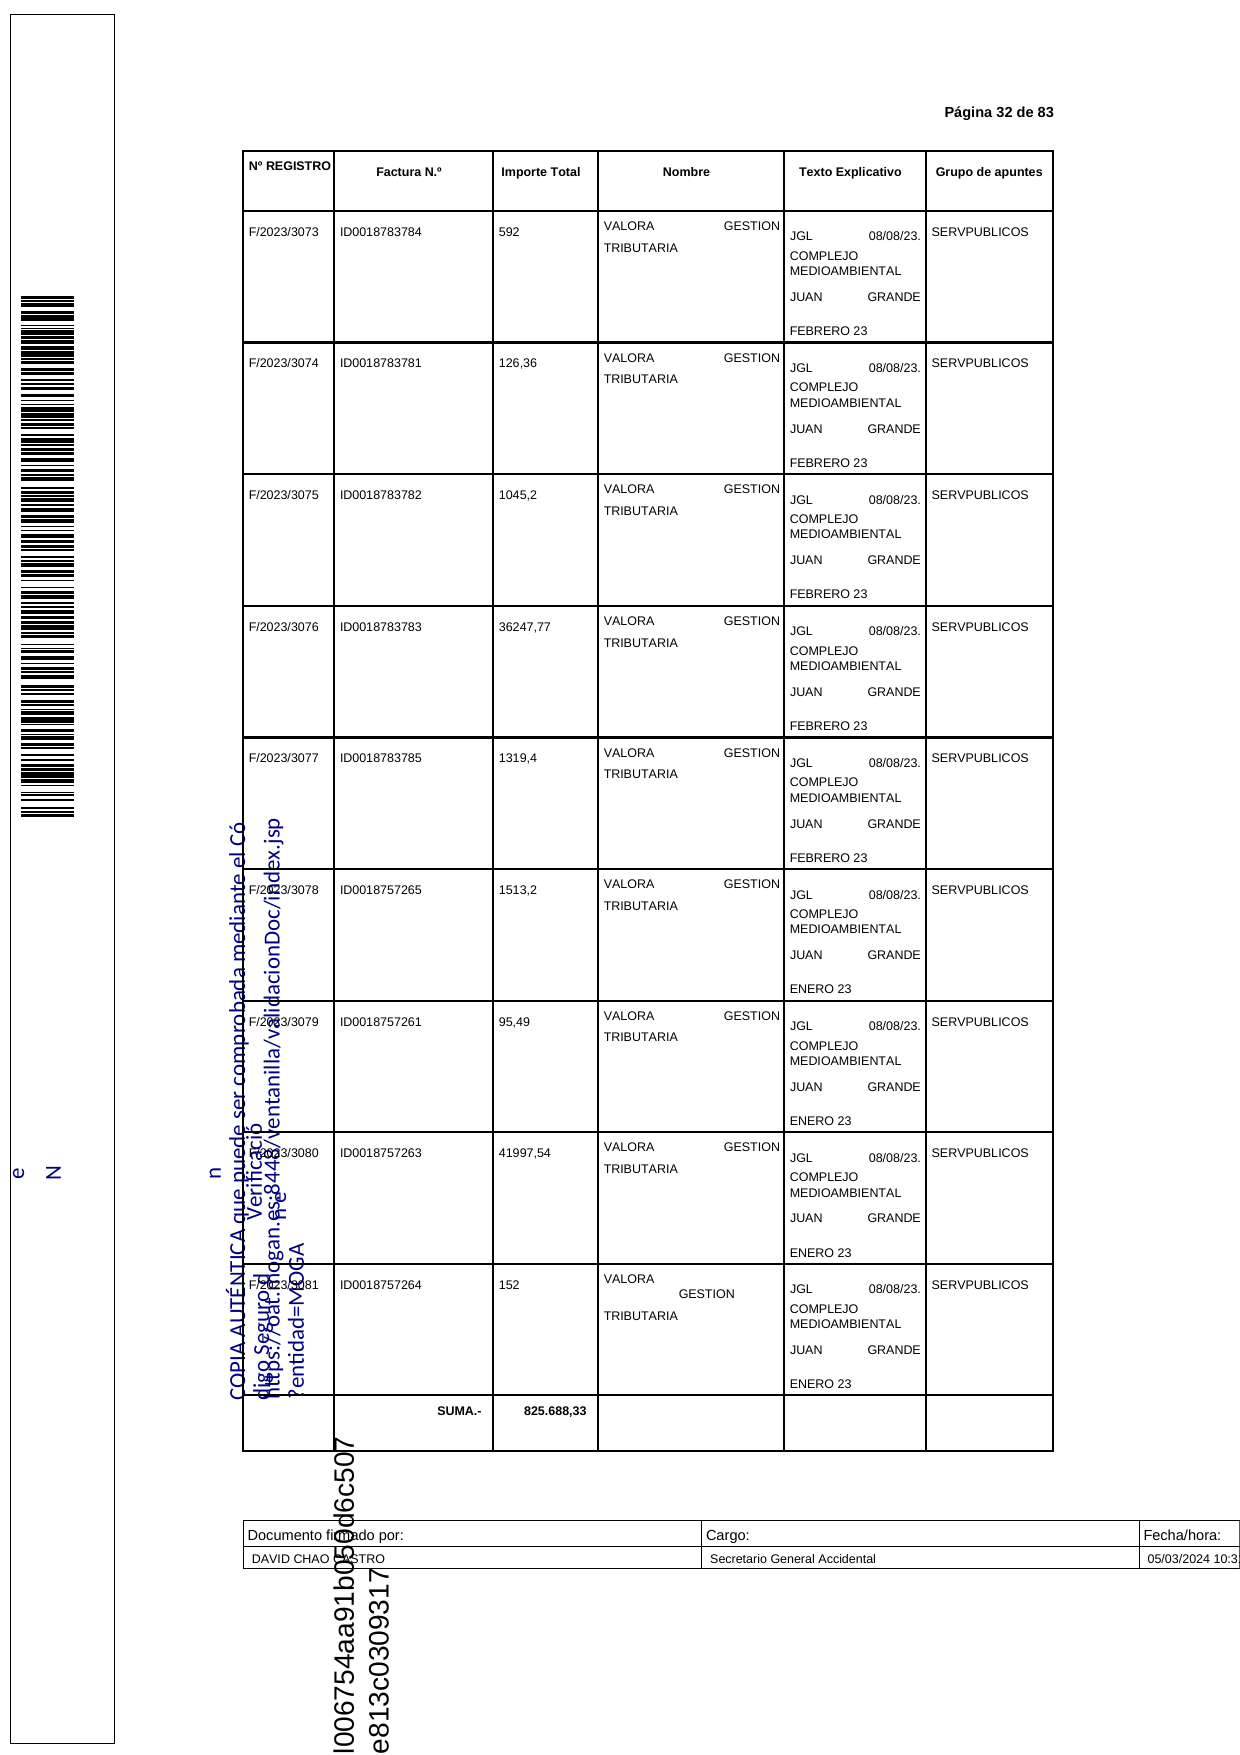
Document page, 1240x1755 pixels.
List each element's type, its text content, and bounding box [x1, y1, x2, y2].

table_cell ID0018783781 [335, 344, 492, 473]
table_header Nº REGISTRO [244, 152, 333, 210]
table_cell [927, 1396, 1052, 1449]
table_cell JGL 08/08/23. COMPLEJO MEDIOAMBIENTAL JUAN GRANDE FEBRERO 23 [785, 344, 925, 473]
table_cell SUMA.- [335, 1396, 492, 1449]
table_cell GESTION [711, 212, 783, 341]
table_cell SERVPUBLICOS [927, 212, 1052, 341]
table_cell F/2023/3078 [244, 870, 333, 999]
table_cell JGL 08/08/23. COMPLEJO MEDIOAMBIENTAL JUAN GRANDE FEBRERO 23 [785, 607, 925, 736]
table_header Grupo de apuntes [927, 152, 1052, 210]
table_header Importe Total [494, 152, 597, 210]
table_cell GESTION [711, 475, 783, 605]
table_cell VALORA TRIBUTARIA [599, 1133, 711, 1263]
table_cell VALORA TRIBUTARIA [599, 1002, 711, 1131]
table_cell SERVPUBLICOS [927, 870, 1052, 999]
table_cell [599, 1396, 783, 1449]
table_cell ID0018757261 [335, 1002, 492, 1131]
table_header Texto Explicativo [785, 152, 925, 210]
table_cell F/2023/3079 [244, 1002, 333, 1131]
table_cell F/2023/3081 [244, 1265, 333, 1394]
table_cell F/2023/3074 [244, 344, 333, 473]
table_cell ID0018757264 [335, 1265, 492, 1394]
table_cell F/2023/3080 [244, 1133, 333, 1263]
table_cell VALORA TRIBUTARIA [599, 607, 711, 736]
table_cell GESTION [711, 1002, 783, 1131]
table_cell ID0018783784 [335, 212, 492, 341]
table_cell 1045,2 [494, 475, 597, 605]
table_cell ID0018783783 [335, 607, 492, 736]
table_cell JGL 08/08/23. COMPLEJO MEDIOAMBIENTAL JUAN GRANDE FEBRERO 23 [785, 739, 925, 868]
table_cell 95,49 [494, 1002, 597, 1131]
table_cell VALORA TRIBUTARIA [599, 739, 711, 868]
table_cell VALORA GESTION TRIBUTARIA [599, 1265, 783, 1394]
table_cell JGL 08/08/23. COMPLEJO MEDIOAMBIENTAL JUAN GRANDE ENERO 23 [785, 1265, 925, 1394]
table_cell VALORA TRIBUTARIA [599, 212, 711, 341]
table_cell F/2023/3075 [244, 475, 333, 605]
table_cell SERVPUBLICOS [927, 1002, 1052, 1131]
table_cell [244, 1396, 333, 1449]
table_cell [785, 1396, 925, 1449]
table_cell GESTION [711, 870, 783, 999]
table_cell JGL 08/08/23. COMPLEJO MEDIOAMBIENTAL JUAN GRANDE ENERO 23 [785, 870, 925, 999]
table_cell ID0018783782 [335, 475, 492, 605]
table_cell JGL 08/08/23. COMPLEJO MEDIOAMBIENTAL JUAN GRANDE FEBRERO 23 [785, 212, 925, 341]
table_cell VALORA TRIBUTARIA [599, 475, 711, 605]
table_cell F/2023/3073 [244, 212, 333, 341]
table_cell VALORA TRIBUTARIA [599, 870, 711, 999]
table_cell GESTION [711, 607, 783, 736]
table_cell VALORA TRIBUTARIA [599, 344, 711, 473]
table_cell GESTION [711, 1133, 783, 1263]
table_cell 592 [494, 212, 597, 341]
table_cell F/2023/3076 [244, 607, 333, 736]
table_cell 126,36 [494, 344, 597, 473]
table_cell 1319,4 [494, 739, 597, 868]
table_cell 152 [494, 1265, 597, 1394]
table_cell GESTION [711, 344, 783, 473]
table_cell SERVPUBLICOS [927, 739, 1052, 868]
table_cell JGL 08/08/23. COMPLEJO MEDIOAMBIENTAL JUAN GRANDE FEBRERO 23 [785, 475, 925, 605]
table_cell GESTION [711, 739, 783, 868]
table_cell JGL 08/08/23. COMPLEJO MEDIOAMBIENTAL JUAN GRANDE ENERO 23 [785, 1002, 925, 1131]
table_cell ID0018757265 [335, 870, 492, 999]
table_cell F/2023/3077 [244, 739, 333, 868]
table_cell SERVPUBLICOS [927, 607, 1052, 736]
table_cell SERVPUBLICOS [927, 475, 1052, 605]
table_cell 36247,77 [494, 607, 597, 736]
table_cell SERVPUBLICOS [927, 1265, 1052, 1394]
table_cell ID0018757263 [335, 1133, 492, 1263]
table_header Factura N.º [335, 152, 492, 210]
table_cell JGL 08/08/23. COMPLEJO MEDIOAMBIENTAL JUAN GRANDE ENERO 23 [785, 1133, 925, 1263]
table_cell ID0018783785 [335, 739, 492, 868]
table_header Nombre [599, 152, 783, 210]
table_cell 825.688,33 [494, 1396, 597, 1449]
table_cell SERVPUBLICOS [927, 1133, 1052, 1263]
table_cell 41997,54 [494, 1133, 597, 1263]
table_cell 1513,2 [494, 870, 597, 999]
table_cell SERVPUBLICOS [927, 344, 1052, 473]
